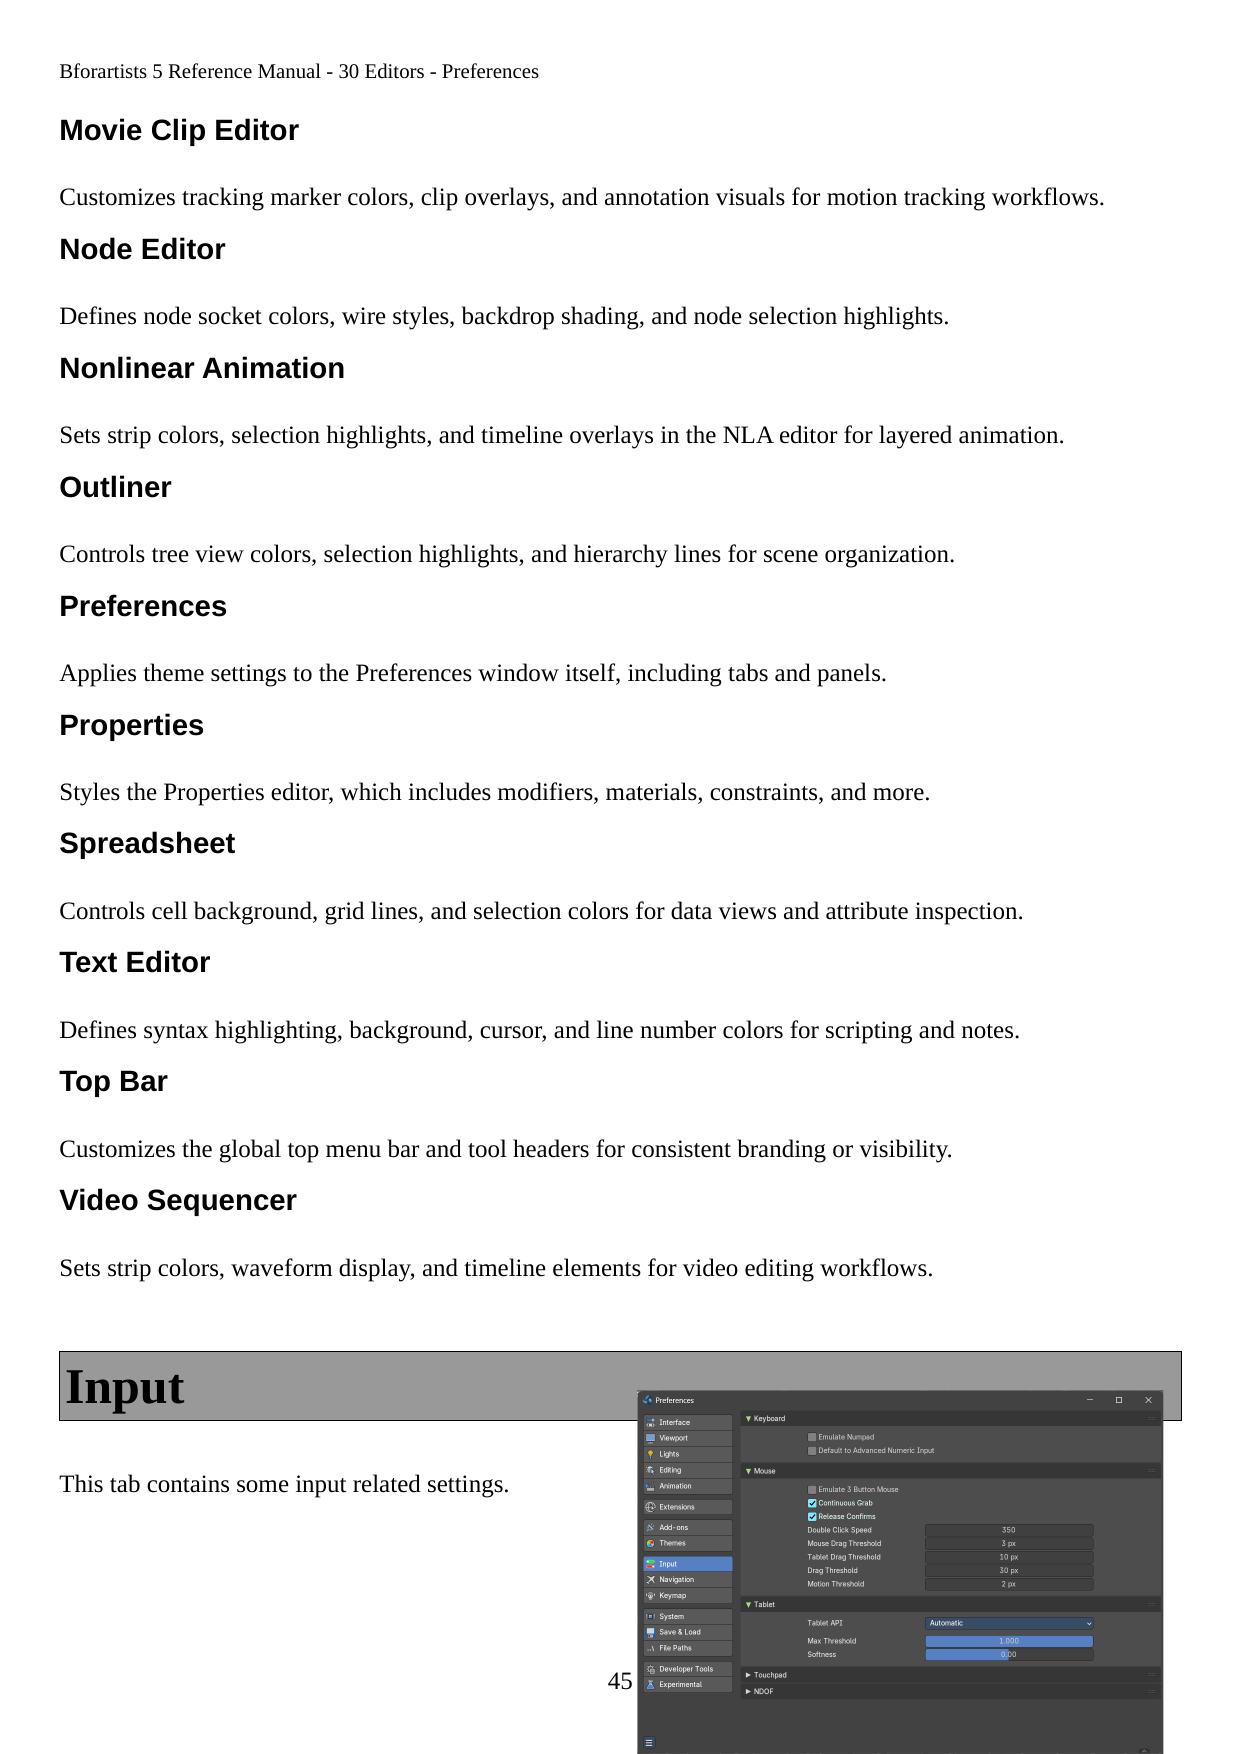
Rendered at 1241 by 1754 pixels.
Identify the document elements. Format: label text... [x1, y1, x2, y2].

subtitle Outliner [59, 469, 1181, 503]
text Sets strip colors, selection highlights, and timeline overlays in the NLA editor for layered animation. [59, 420, 1181, 449]
subtitle Nonlinear Animation [59, 351, 1181, 384]
text Controls tree view colors, selection highlights, and hierarchy lines for scene organization. [59, 539, 1181, 568]
text Applies theme settings to the Preferences window itself, including tabs and panels. [59, 658, 1181, 687]
text This tab contains some input related settings. [59, 1469, 637, 1498]
subtitle Top Bar [59, 1064, 1181, 1098]
subtitle Text Editor [59, 945, 1181, 979]
picture [637, 1390, 1164, 1754]
subtitle Preferences [59, 588, 1181, 622]
subtitle Movie Clip Editor [59, 113, 1181, 146]
subtitle Properties [59, 707, 1181, 741]
subtitle Video Sequencer [59, 1183, 1181, 1217]
text Styles the Properties editor, which includes modifiers, materials, constraints, and more. [59, 777, 1181, 806]
table_header Input [60, 1352, 1181, 1420]
subtitle Node Editor [59, 232, 1181, 265]
text Sets strip colors, waveform display, and timeline elements for video editing workflows. [59, 1253, 1181, 1282]
text Controls cell background, grid lines, and selection colors for data views and attribute inspection. [59, 896, 1181, 925]
text Defines syntax highlighting, background, cursor, and line number colors for scripting and notes. [59, 1015, 1181, 1044]
text Defines node socket colors, wire styles, backdrop shading, and node selection highlights. [59, 301, 1181, 330]
text Customizes the global top menu bar and tool headers for consistent branding or visibility. [59, 1134, 1181, 1163]
text Customizes tracking marker colors, clip overlays, and annotation visuals for motion tracking workflows. [59, 182, 1181, 211]
subtitle Spreadsheet [59, 826, 1181, 860]
